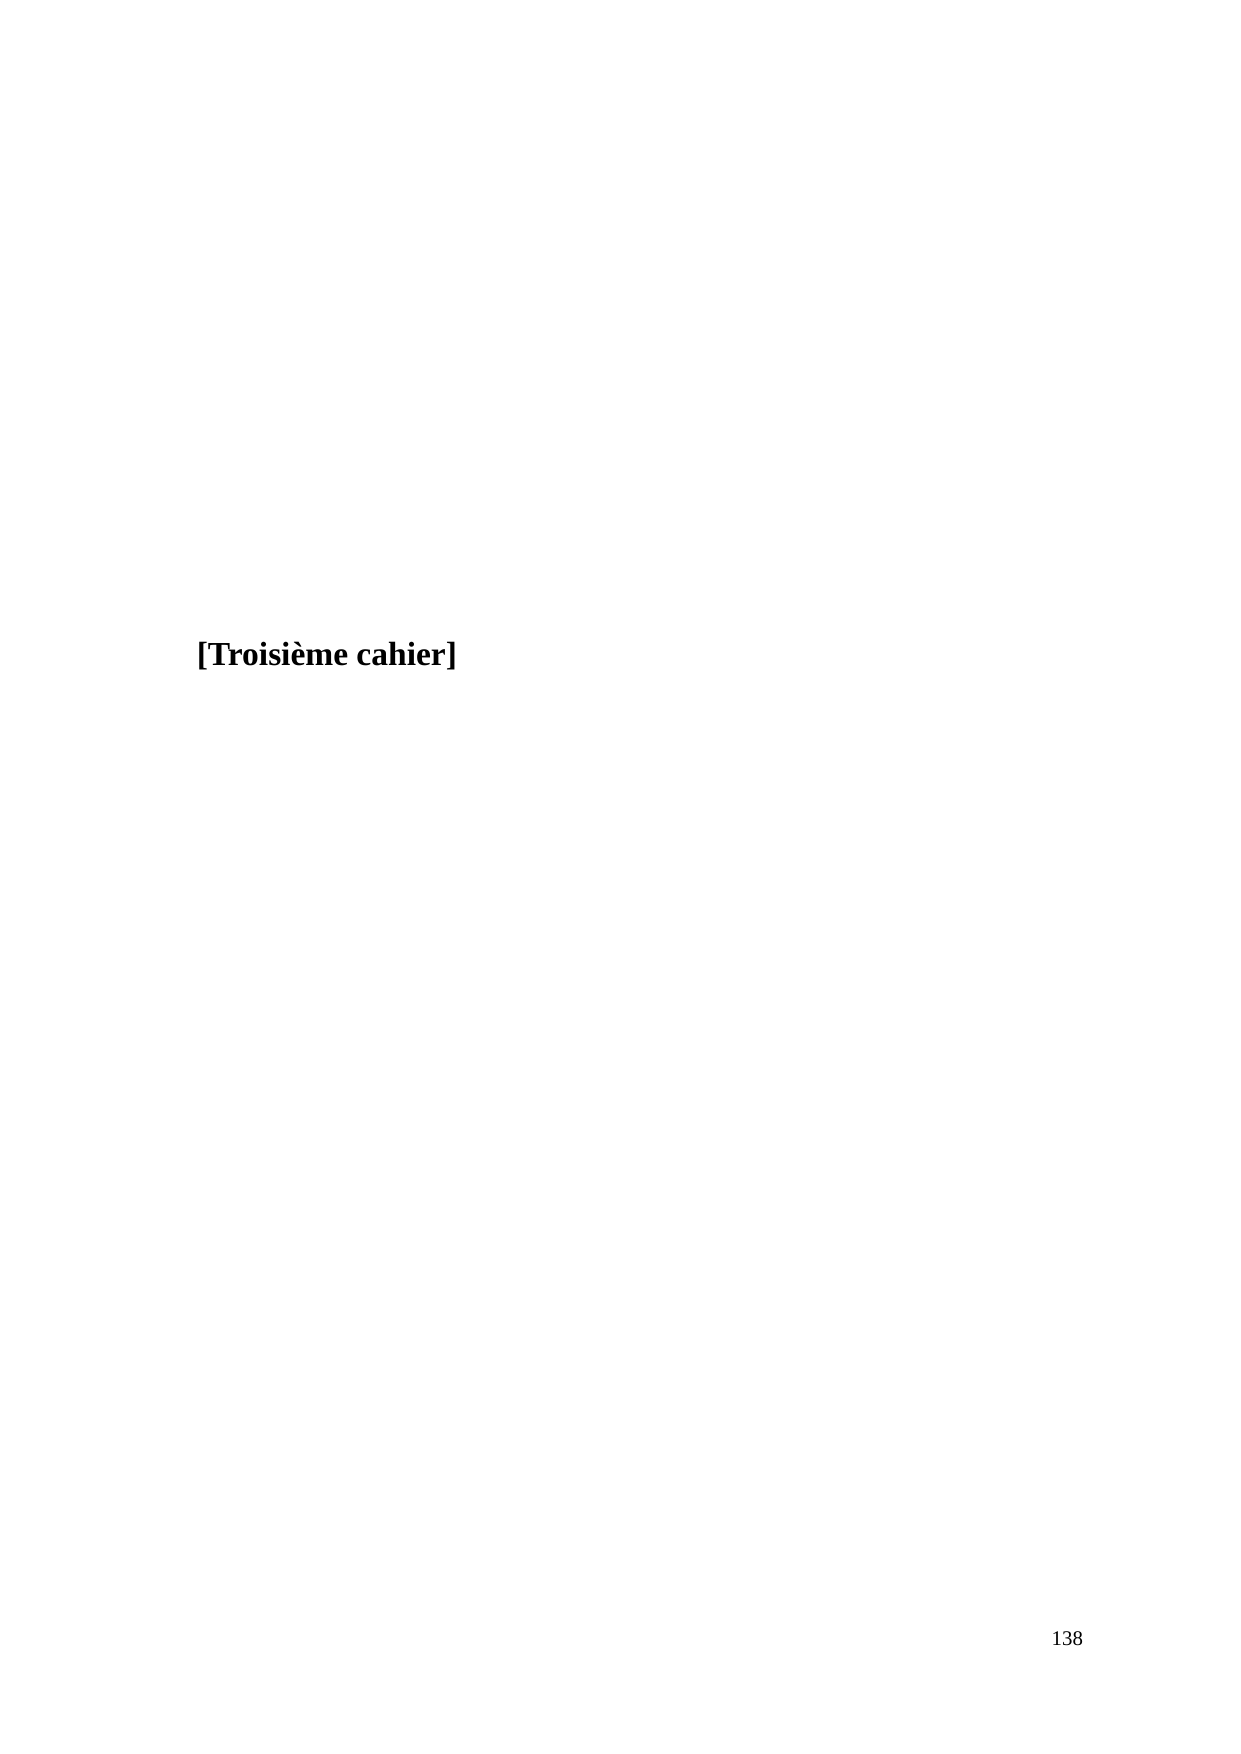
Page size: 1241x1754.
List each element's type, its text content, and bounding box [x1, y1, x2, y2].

subtitle [Troisième cahier] [197, 634, 1082, 672]
